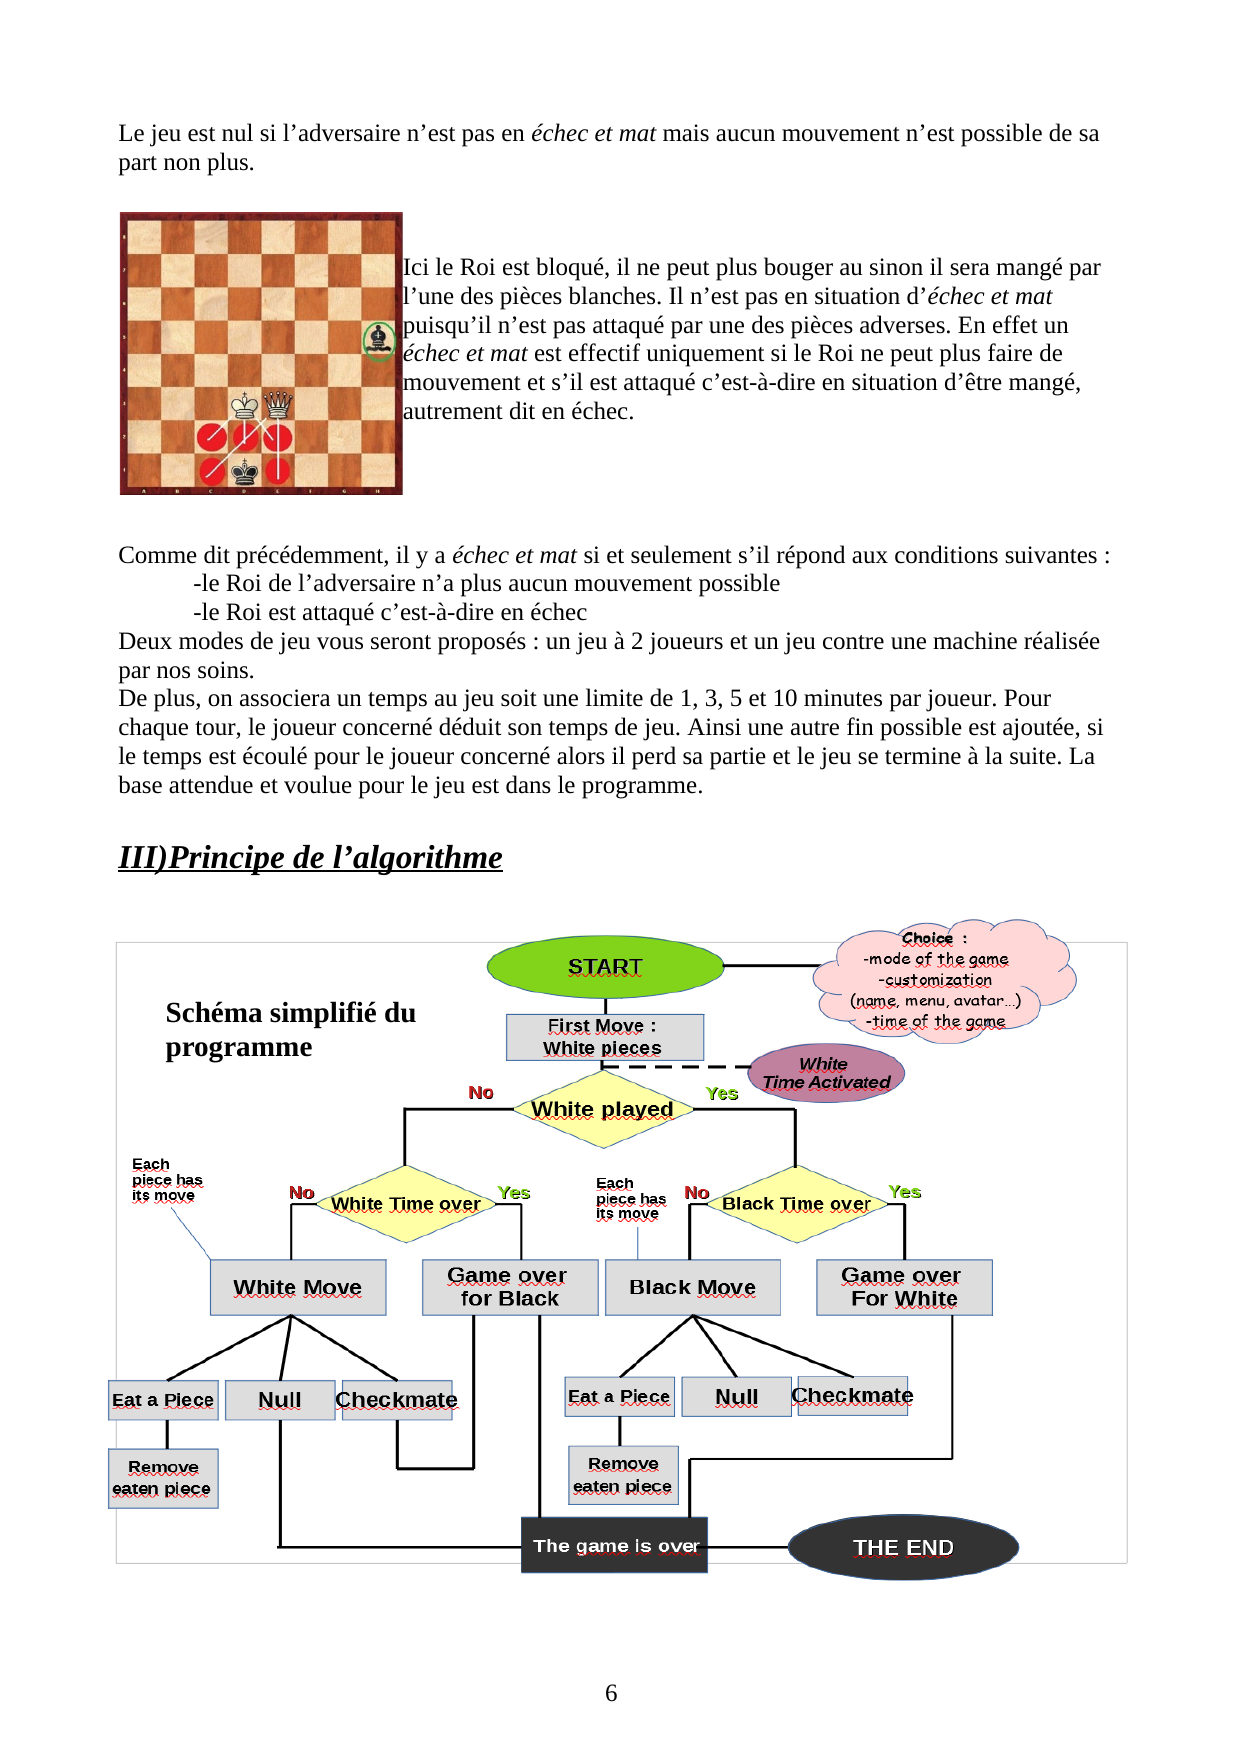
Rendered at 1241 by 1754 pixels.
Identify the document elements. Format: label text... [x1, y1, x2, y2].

text Ici le Roi est bloqué, il ne peut plus bouger au sinon il sera mangé par l’une des pièces blanches. Il n’est pas en situation d’échec et mat puisqu’il n’est pas attaqué par une des pièces adverses. En effet un échec et mat est effectif uniquement si le Roi ne peut plus faire de mouvement et s’il est attaqué c’est-à-dire en situation d’être mangé, autrement dit en échec. [403, 252, 1122, 425]
picture [119, 212, 403, 495]
text III)Principe de l’algorithme [118, 837, 1122, 875]
text -le Roi est attaqué c’est-à-dire en échec [118, 597, 1122, 626]
picture [90, 916, 1153, 1587]
text Comme dit précédemment, il y a échec et mat si et seulement s’il répond aux conditions suivantes : [118, 540, 1122, 568]
text -le Roi de l’adversaire n’a plus aucun mouvement possible [118, 568, 1122, 597]
text Deux modes de jeu vous seront proposés : un jeu à 2 joueurs et un jeu contre une machine réalisée par nos soins. [118, 626, 1122, 683]
text Le jeu est nul si l’adversaire n’est pas en échec et mat mais aucun mouvement n’est possible de sa part non plus. [118, 118, 1122, 176]
text De plus, on associera un temps au jeu soit une limite de 1, 3, 5 et 10 minutes par joueur. Pour chaque tour, le joueur concerné déduit son temps de jeu. Ainsi une autre fin possible est ajoutée, si le temps est écoulé pour le joueur concerné alors il perd sa partie et le jeu se termine à la suite. La base attendue et voulue pour le jeu est dans le programme. [118, 683, 1122, 798]
